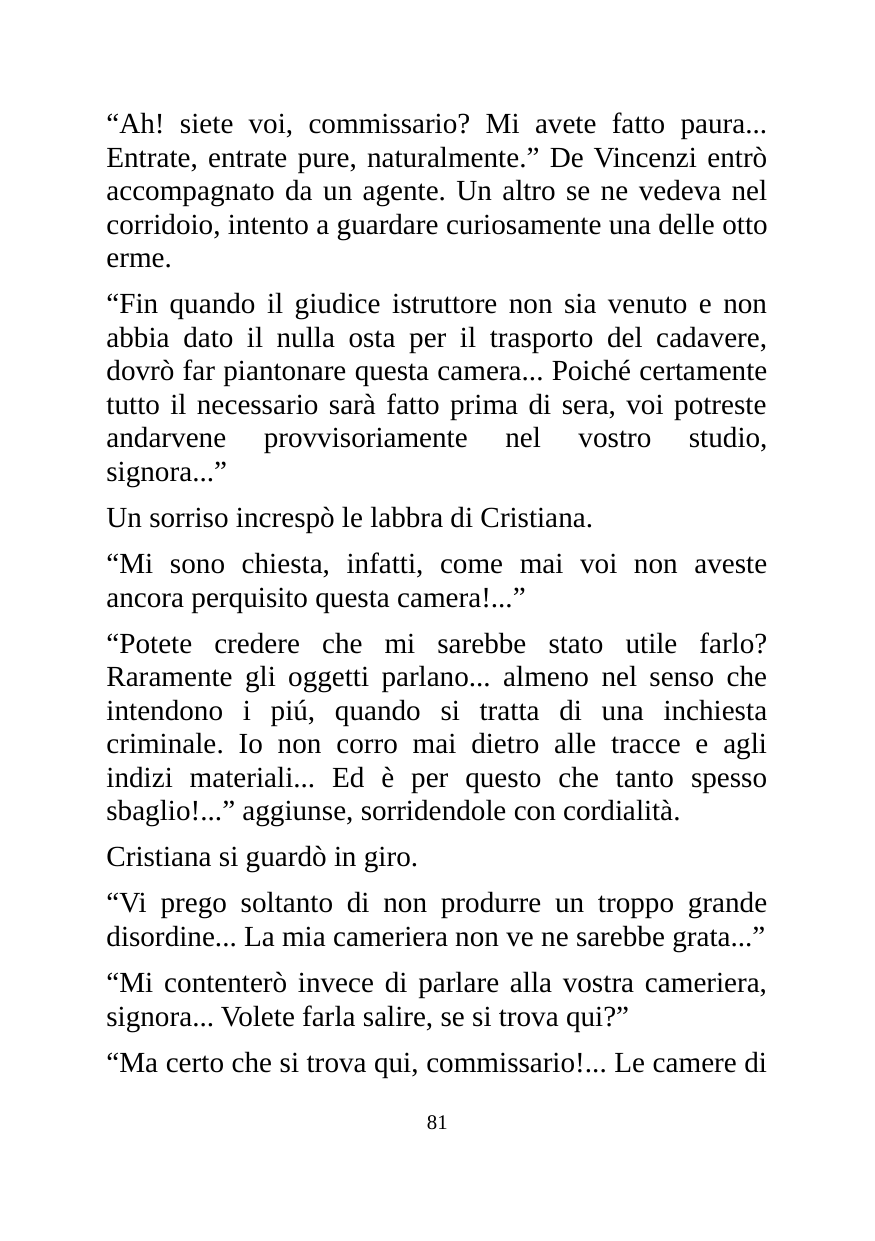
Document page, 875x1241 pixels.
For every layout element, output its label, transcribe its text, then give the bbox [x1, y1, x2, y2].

text “Mi sono chiesta, infatti, come mai voi non aveste ancora perquisito questa camera!...” [106, 546, 768, 613]
text “Potete credere che mi sarebbe stato utile farlo? Raramente gli oggetti parlano... almeno nel senso che intendono i piú, quando si tratta di una inchiesta criminale. Io non corro mai dietro alle tracce e agli indizi materiali... Ed è per questo che tanto spesso sbaglio!...” aggiunse, sorridendole con cordialità. [106, 626, 768, 827]
text “Fin quando il giudice istruttore non sia venuto e non abbia dato il nulla osta per il trasporto del cadavere, dovrò far piantonare questa camera... Poiché certamente tutto il necessario sarà fatto prima di sera, voi potreste andarvene provvisoriamente nel vostro studio, signora...” [106, 286, 768, 488]
text “Mi contenterò invece di parlare alla vostra cameriera, signora... Volete farla salire, se si trova qui?” [106, 965, 768, 1032]
text “Ma certo che si trova qui, commissario!... Le camere di [106, 1045, 768, 1078]
text Cristiana si guardò in giro. [106, 839, 768, 873]
text “Ah! siete voi, commissario? Mi avete fatto paura... Entrate, entrate pure, naturalmente.” De Vincenzi entrò accompagnato da un agente. Un altro se ne vedeva nel corridoio, intento a guardare curiosamente una delle otto erme. [106, 106, 768, 274]
text Un sorriso increspò le labbra di Cristiana. [106, 500, 768, 534]
text “Vi prego soltanto di non produrre un troppo grande disordine... La mia cameriera non ve ne sarebbe grata...” [106, 886, 768, 953]
